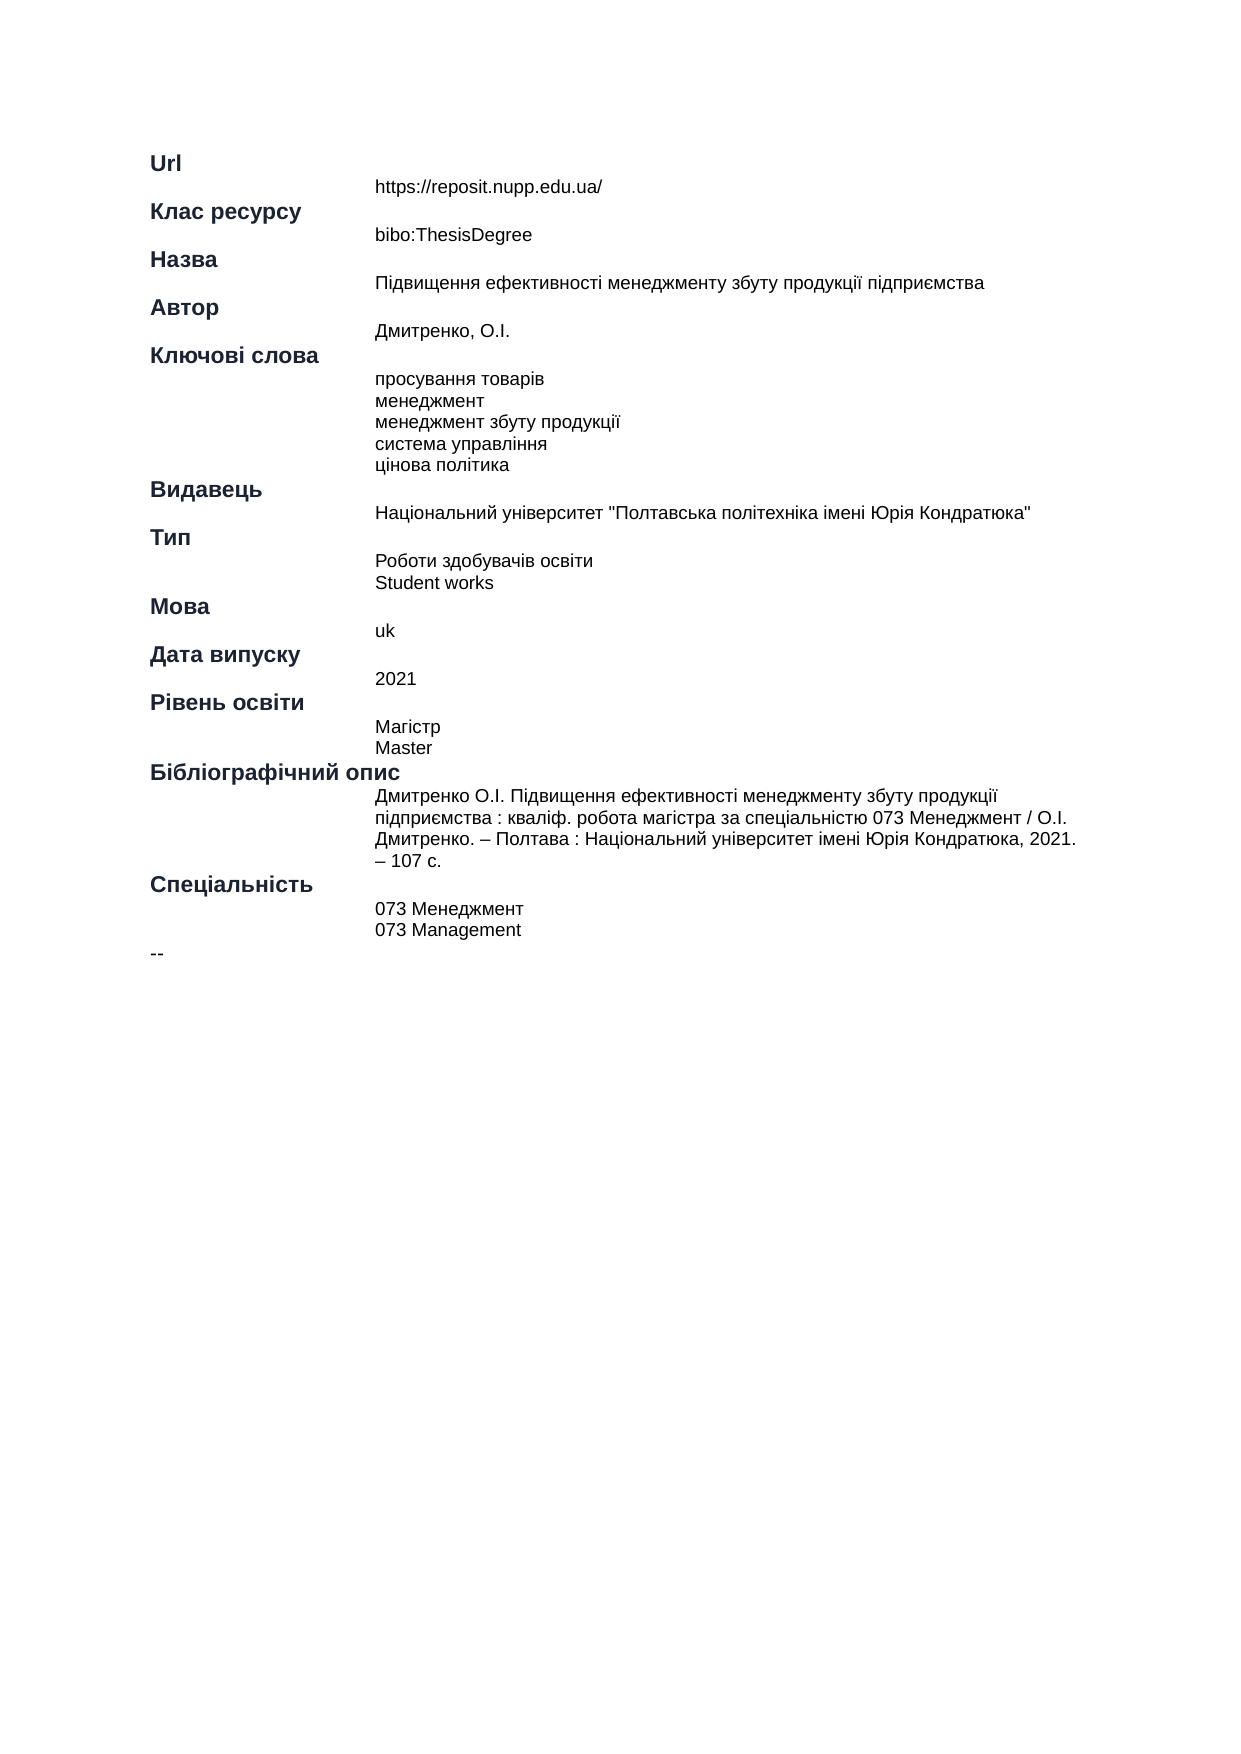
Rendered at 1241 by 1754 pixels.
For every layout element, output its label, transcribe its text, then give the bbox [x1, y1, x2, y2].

text Видавець [150, 476, 1090, 502]
text система управління [375, 433, 1090, 454]
text цінова політика [375, 454, 1090, 476]
text Національний університет "Полтавська політехніка імені Юрія Кондратюка" [375, 502, 1090, 524]
text Рівень освіти [150, 689, 1090, 715]
text Тип [150, 524, 1090, 550]
text 2021 [375, 667, 1090, 689]
text 073 Management [375, 919, 1090, 941]
text Роботи здобувачів освіти [375, 550, 1090, 572]
text Бібліографічний опис [150, 758, 1090, 785]
text Дмитренко О.І. Підвищення ефективності менеджменту збуту продукції підприємства : кваліф. робота магістра за спеціальністю 073 Менеджмент / О.І. Дмитренко. – Полтава : Національний університет імені Юрія Кондратюка, 2021. – 107 с. [375, 785, 1090, 871]
text bibo:ThesisDegree [375, 224, 1090, 246]
text 073 Менеджмент [375, 897, 1090, 919]
text просування товарів [375, 368, 1090, 389]
text Клас ресурсу [150, 198, 1090, 224]
text https://reposit.nupp.edu.ua/ [375, 176, 1090, 198]
text Магістр [375, 715, 1090, 737]
text Дмитренко, О.І. [375, 320, 1090, 342]
text Master [375, 737, 1090, 758]
text Student works [375, 572, 1090, 593]
text uk [375, 619, 1090, 641]
text Ключові слова [150, 342, 1090, 368]
text Мова [150, 593, 1090, 619]
text менеджмент [375, 389, 1090, 411]
text Спеціальність [150, 871, 1090, 897]
text менеджмент збуту продукції [375, 411, 1090, 433]
text Автор [150, 294, 1090, 320]
text Назва [150, 246, 1090, 272]
text Підвищення ефективності менеджменту збуту продукції підприємства [375, 272, 1090, 294]
text Дата випуску [150, 641, 1090, 667]
text Url [150, 150, 1090, 176]
text -- [150, 941, 1090, 964]
